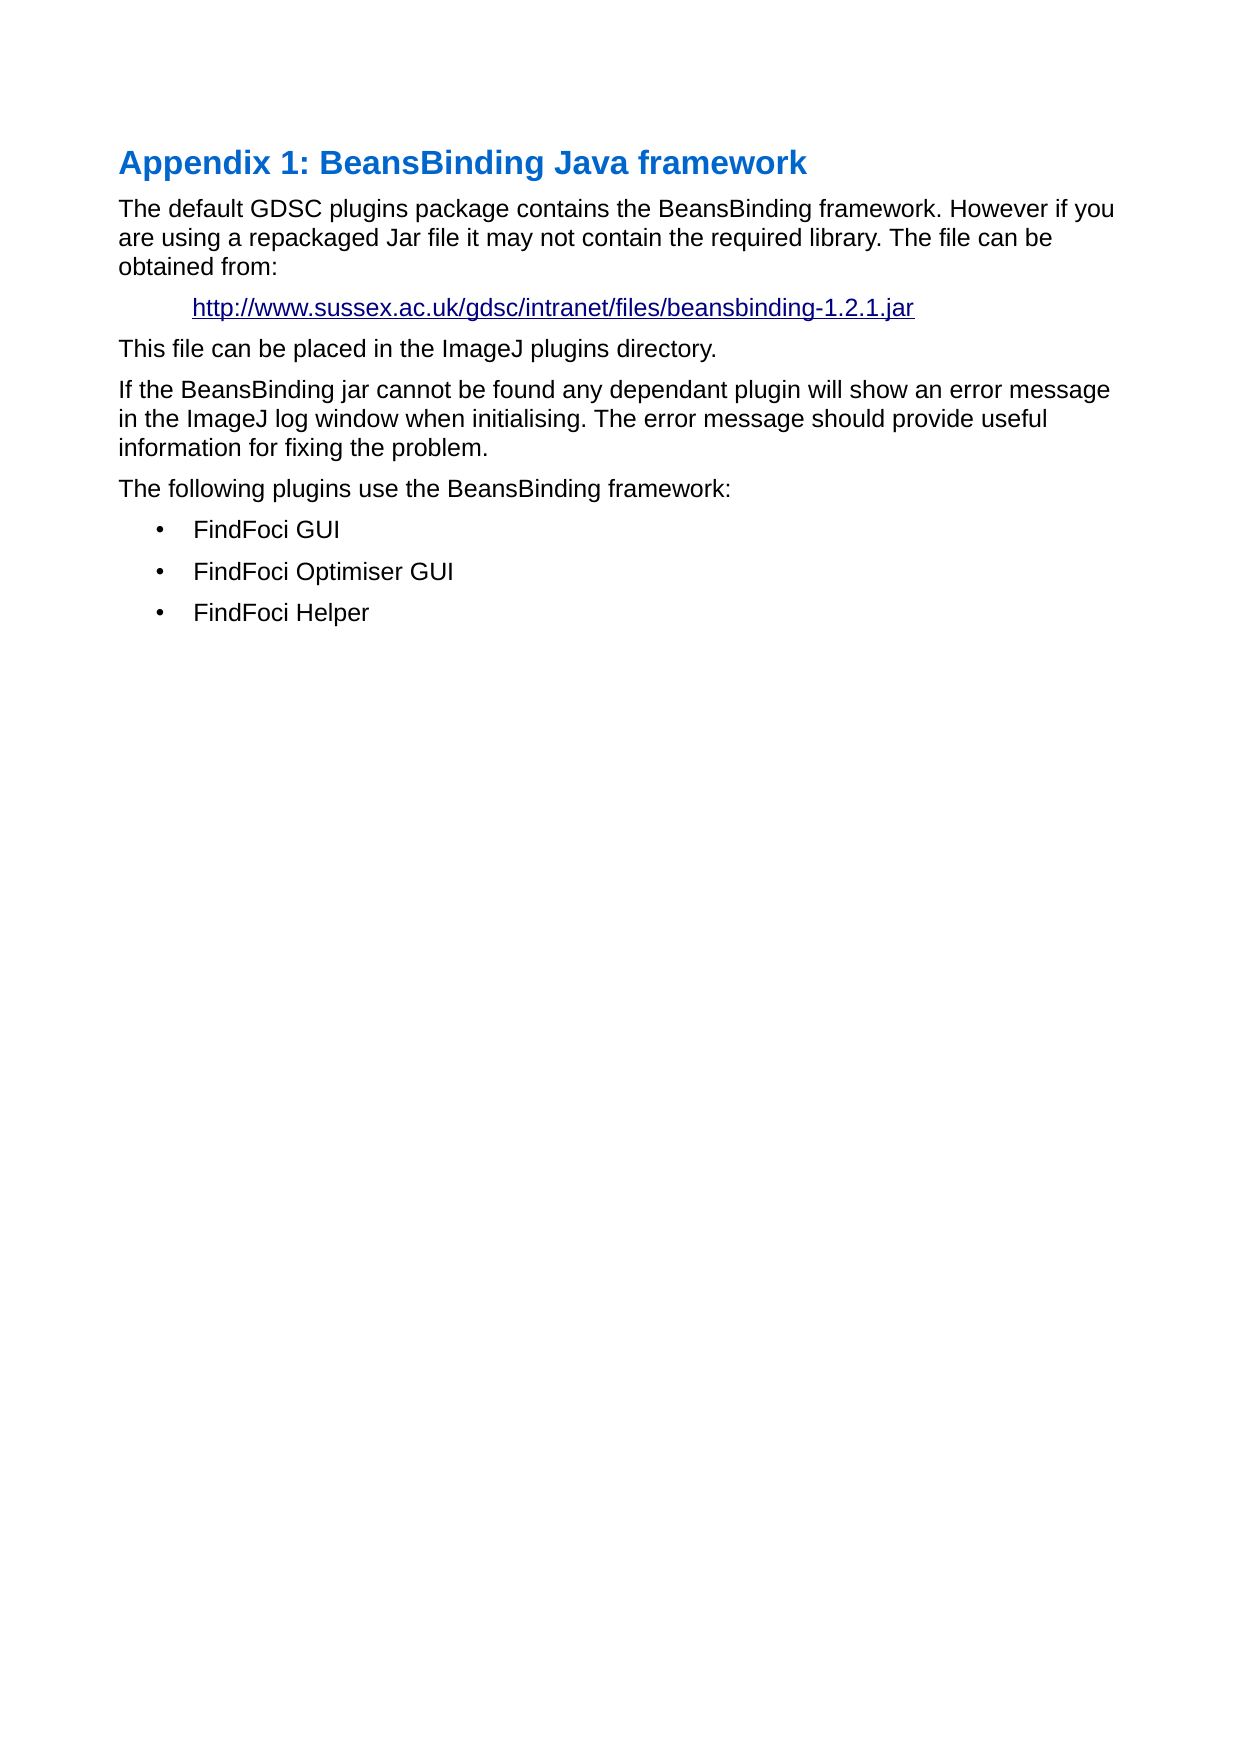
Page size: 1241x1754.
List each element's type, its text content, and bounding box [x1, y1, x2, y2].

list FindFoci Helper [156, 598, 1122, 627]
text This file can be placed in the ImageJ plugins directory. [118, 334, 1122, 363]
text The following plugins use the BeansBinding framework: [118, 474, 1122, 503]
text The default GDSC plugins package contains the BeansBinding framework. However if you are using a repackaged Jar file it may not contain the required library. The file can be obtained from: [118, 194, 1122, 281]
list FindFoci GUI [156, 516, 1122, 544]
list FindFoci Optimiser GUI [156, 557, 1122, 586]
subtitle Appendix 1: BeansBinding Java framework [118, 143, 1122, 182]
text http://www.sussex.ac.uk/gdsc/intranet/files/beansbinding-1.2.1.jar [118, 293, 1122, 322]
text If the BeansBinding jar cannot be found any dependant plugin will show an error message in the ImageJ log window when initialising. The error message should provide useful information for fixing the problem. [118, 376, 1122, 462]
